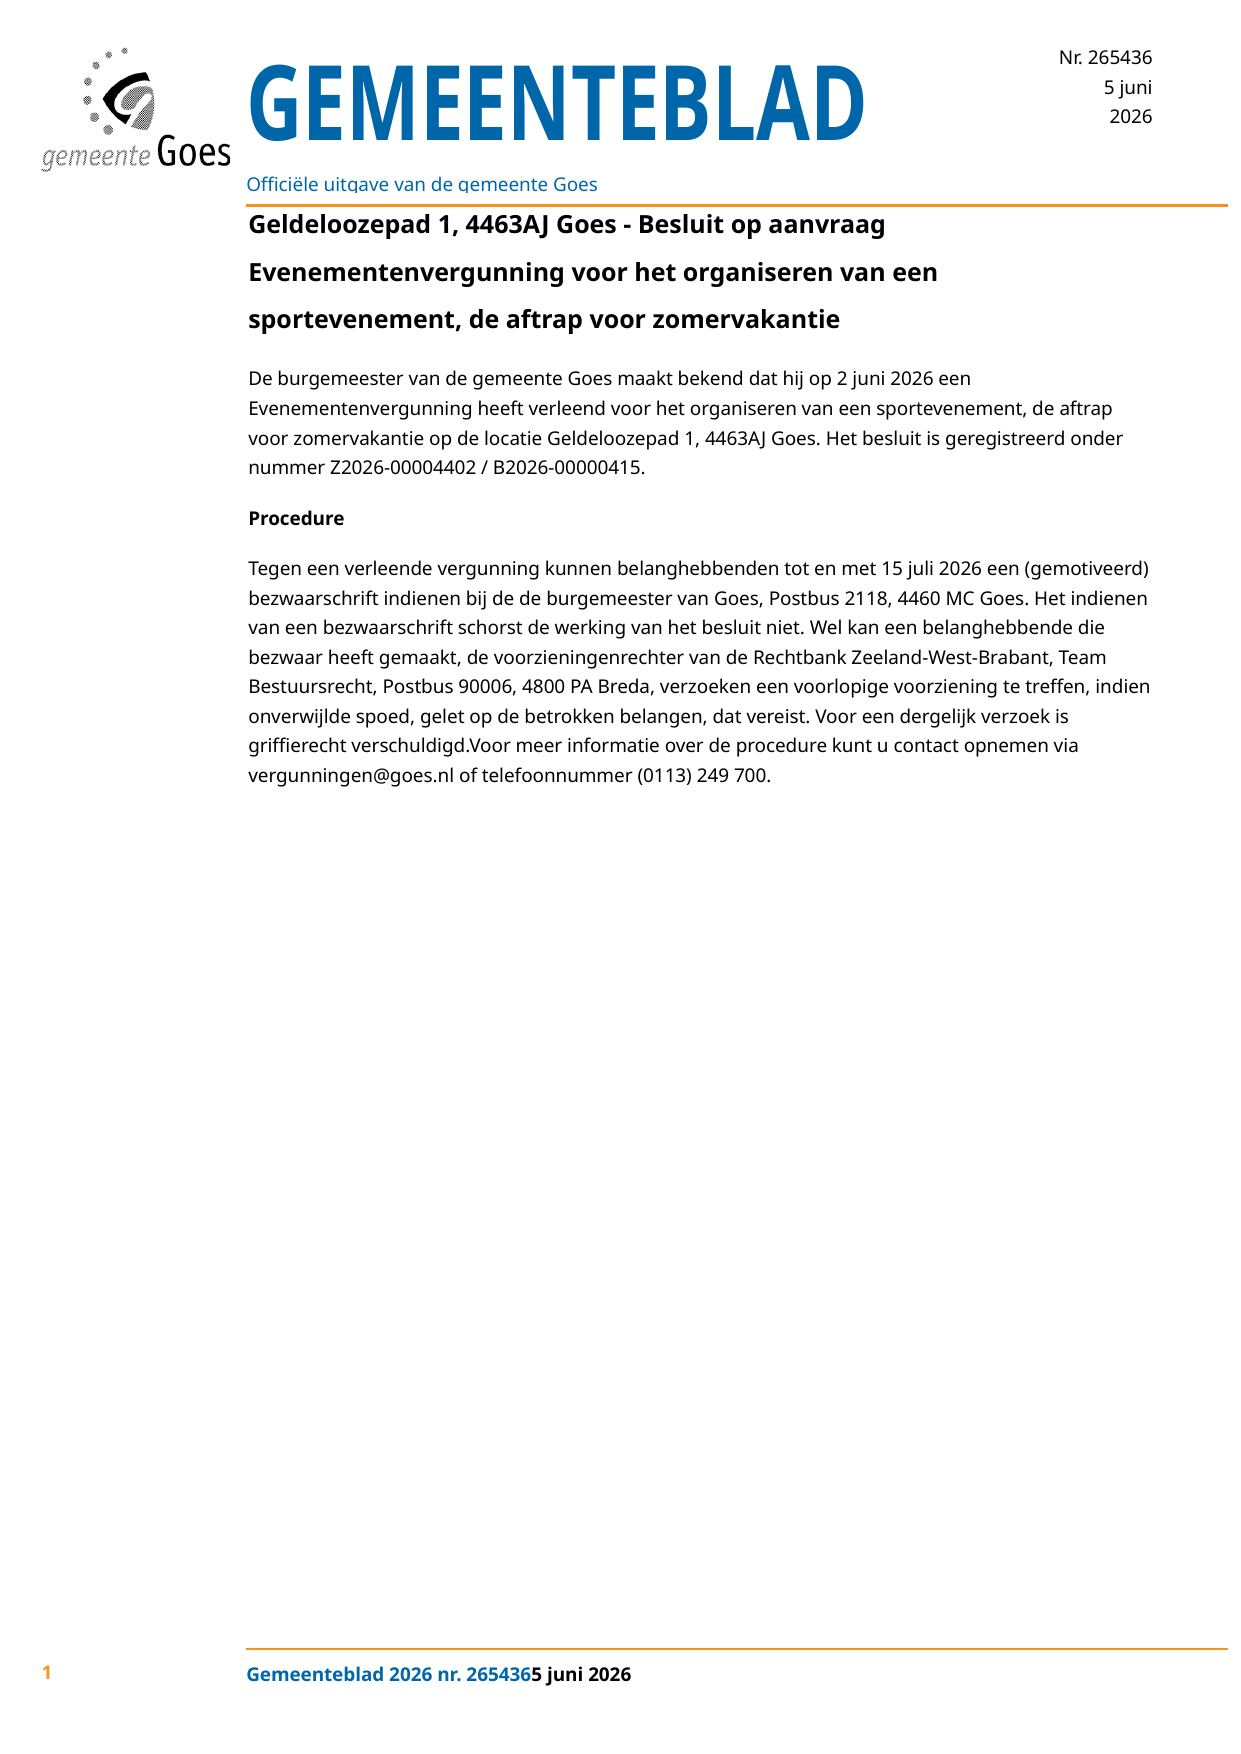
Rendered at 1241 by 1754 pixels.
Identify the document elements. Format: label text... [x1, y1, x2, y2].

text Geldeloozepad 1, 4463AJ Goes - Besluit op aanvraag Evenementenvergunning voor het organiseren van een sportevenement, de aftrap voor zomervakantie [248, 207, 1152, 336]
text Tegen een verleende vergunning kunnen belanghebbenden tot en met 15 juli 2026 een (gemotiveerd) bezwaarschrift indienen bij de de burgemeester van Goes, Postbus 2118, 4460 MC Goes. Het indienen van een bezwaarschrift schorst de werking van het besluit niet. Wel kan een belanghebbende die bezwaar heeft gemaakt, de voorzieningenrechter van de Rechtbank Zeeland-West-Brabant, Team Bestuursrecht, Postbus 90006, 4800 PA Breda, verzoeken een voorlopige voorziening te treffen, indien onverwijlde spoed, gelet op de betrokken belangen, dat vereist. Voor een dergelijk verzoek is griffierecht verschuldigd.Voor meer informatie over de procedure kunt u contact opnemen via vergunningen@goes.nl of telefoonnummer (0113) 249 700. [248, 555, 1152, 788]
picture [41, 47, 231, 172]
text Procedure [248, 505, 1152, 530]
text De burgemeester van de gemeente Goes maakt bekend dat hij op 2 juni 2026 een Evenementenvergunning heeft verleend voor het organiseren van een sportevenement, de aftrap voor zomervakantie op de locatie Geldeloozepad 1, 4463AJ Goes. Het besluit is geregistreerd onder nummer Z2026-00004402 / B2026-00000415. [248, 366, 1152, 480]
